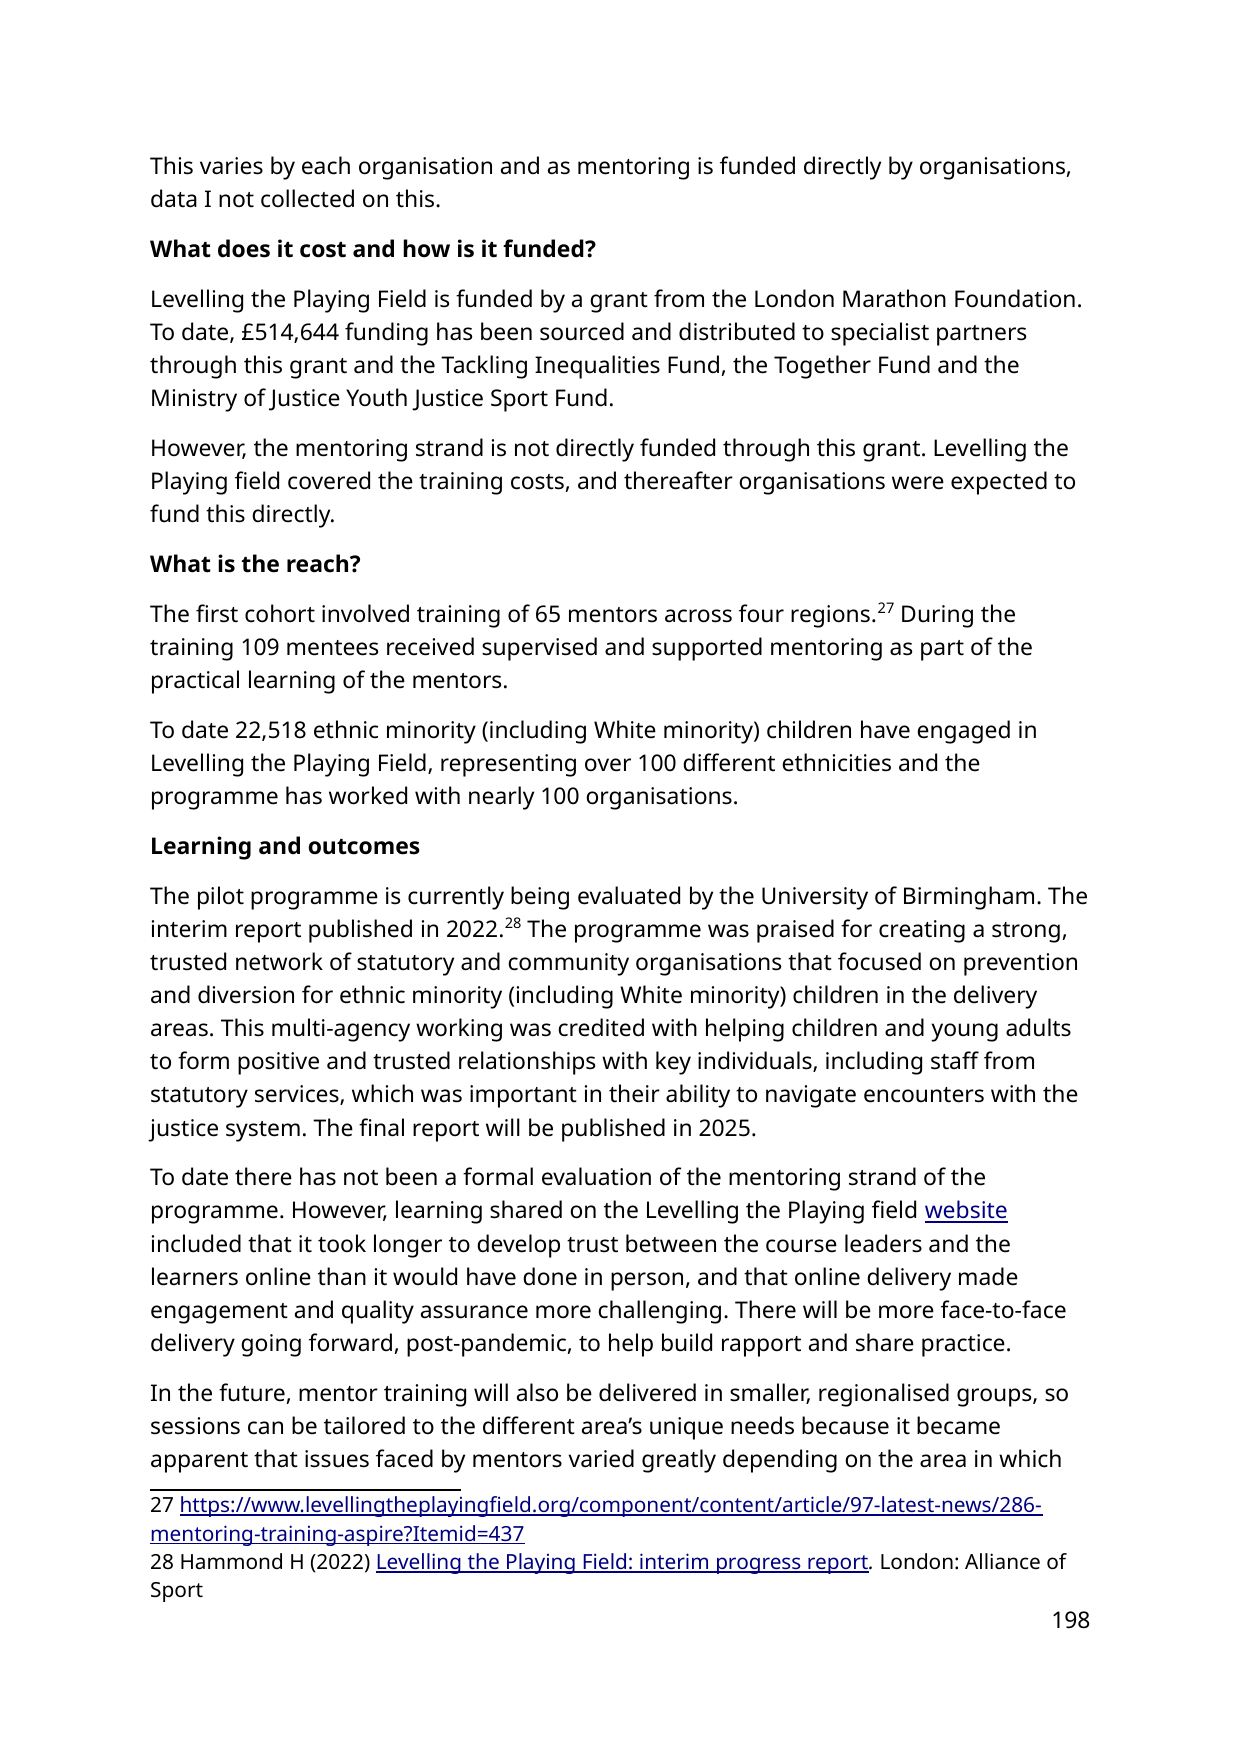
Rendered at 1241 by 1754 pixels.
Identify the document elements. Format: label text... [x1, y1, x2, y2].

text https://www.levellingtheplayingfield.org/component/content/article/97-latest-news/286-mentoring-training-aspire?Itemid=437 [150, 1490, 1090, 1547]
text To date there has not been a formal evaluation of the mentoring strand of the programme. However, learning shared on the Levelling the Playing field website included that it took longer to develop trust between the course leaders and the learners online than it would have done in person, and that online delivery made engagement and quality assurance more challenging. There will be more face-to-face delivery going forward, post-pandemic, to help build rapport and share practice. [150, 1161, 1090, 1358]
text Learning and outcomes [150, 830, 1090, 861]
text What does it cost and how is it funded? [150, 233, 1090, 264]
text The first cohort involved training of 65 mentors across four regions. During the training 109 mentees received supervised and supported mentoring as part of the practical learning of the mentors. [150, 598, 1090, 695]
text To date 22,518 ethnic minority (including White minority) children have engaged in Levelling the Playing Field, representing over 100 different ethnicities and the programme has worked with nearly 100 organisations. [150, 714, 1090, 811]
text Levelling the Playing Field is funded by a grant from the London Marathon Foundation. To date, £514,644 funding has been sourced and distributed to specialist partners through this grant and the Tackling Inequalities Fund, the Together Fund and the Ministry of Justice Youth Justice Sport Fund. [150, 283, 1090, 413]
text Hammond H (2022) Levelling the Playing Field: interim progress report. London: Alliance of Sport [150, 1547, 1090, 1604]
text This varies by each organisation and as mentoring is funded directly by organisations, data I not collected on this. [150, 150, 1090, 214]
text However, the mentoring strand is not directly funded through this grant. Levelling the Playing field covered the training costs, and thereafter organisations were expected to fund this directly. [150, 432, 1090, 529]
text In the future, mentor training will also be delivered in smaller, regionalised groups, so sessions can be tailored to the different area’s unique needs because it became apparent that issues faced by mentors varied greatly depending on the area in which [150, 1377, 1090, 1474]
text The pilot programme is currently being evaluated by the University of Birmingham. The interim report published in 2022. The programme was praised for creating a strong, trusted network of statutory and community organisations that focused on prevention and diversion for ethnic minority (including White minority) children in the delivery areas. This multi-agency working was credited with helping children and young adults to form positive and trusted relationships with key individuals, including staff from statutory services, which was important in their ability to navigate encounters with the justice system. The final report will be published in 2025. [150, 879, 1090, 1143]
text What is the reach? [150, 548, 1090, 579]
